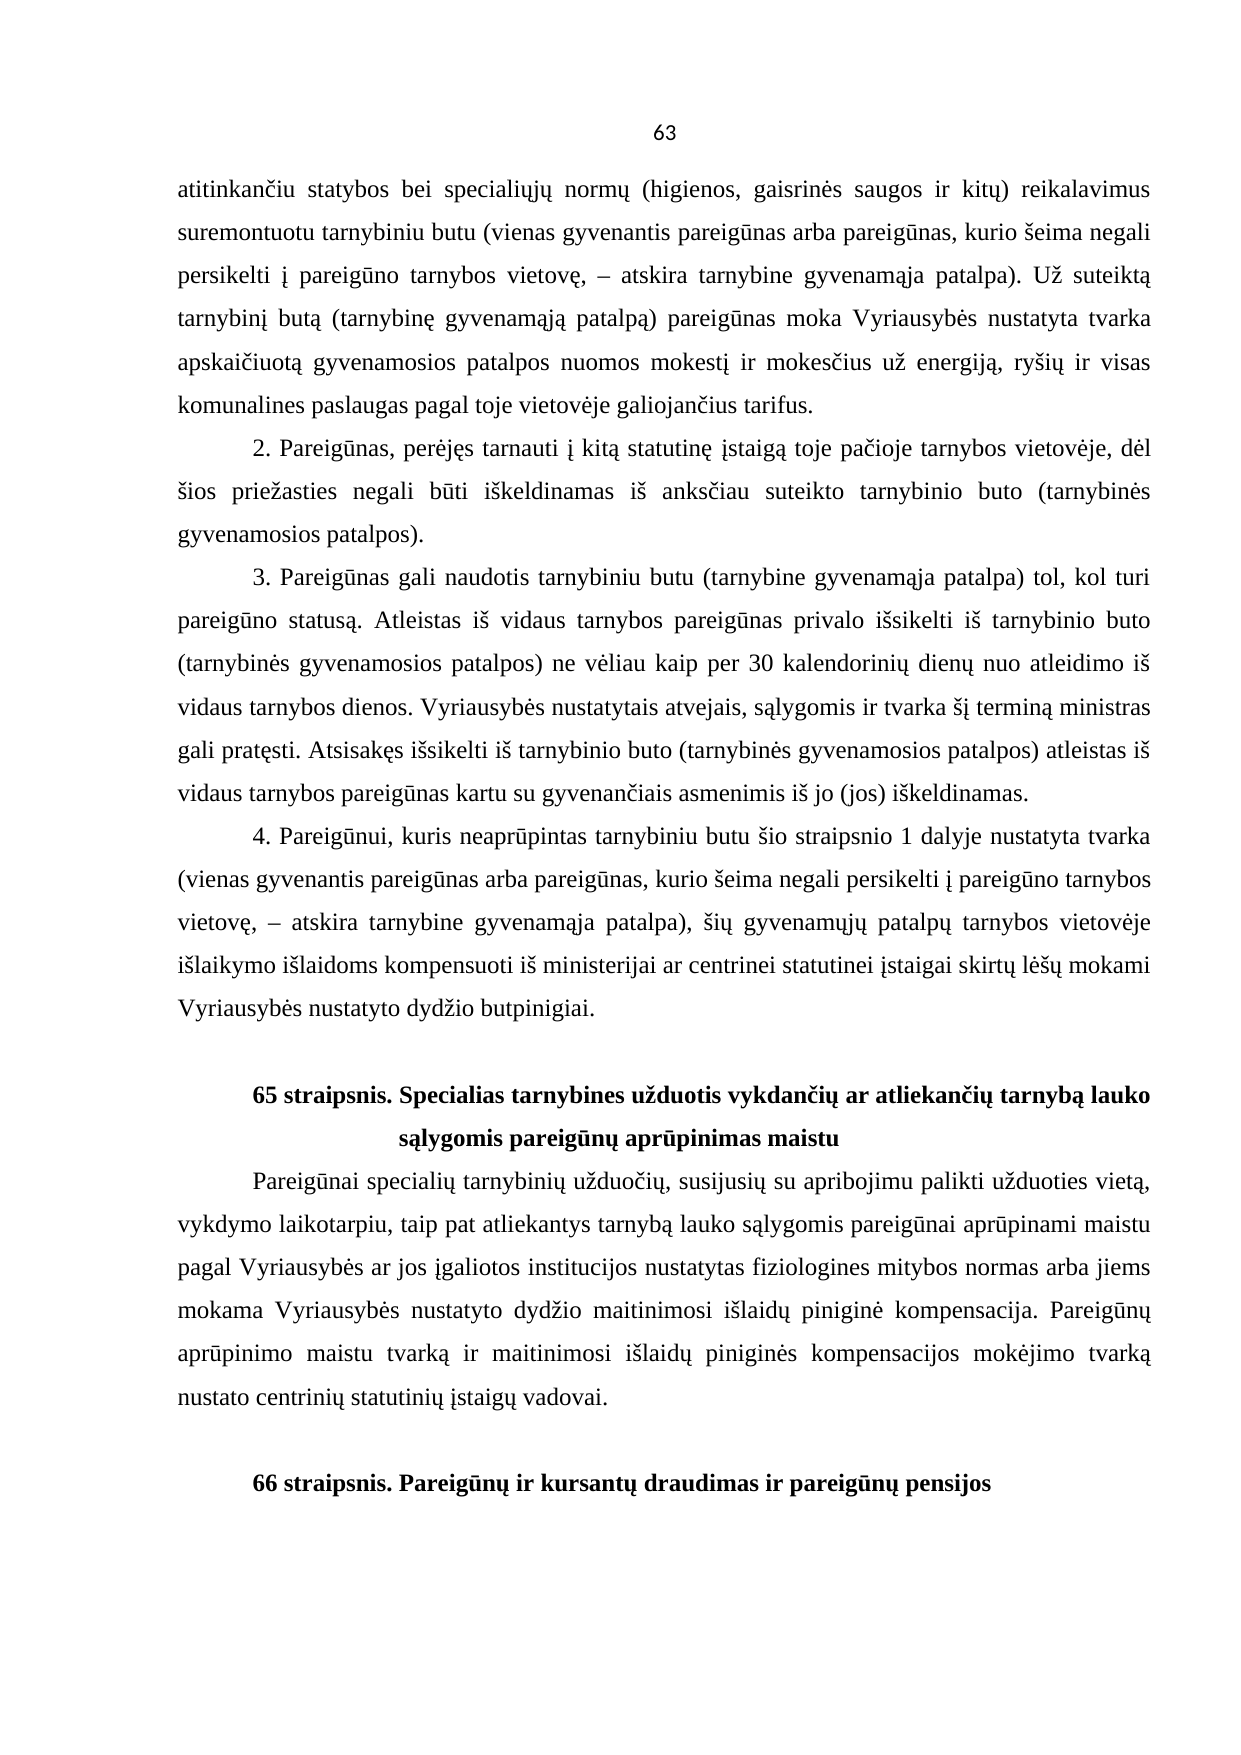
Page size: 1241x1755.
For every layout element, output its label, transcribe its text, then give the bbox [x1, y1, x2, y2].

text 65 straipsnis. Specialias tarnybines užduotis vykdančių ar atliekančių tarnybą lauko sąlygomis pareigūnų aprūpinimas maistu [252, 1080, 1152, 1152]
text Pareigūnai specialių tarnybinių užduočių, susijusių su apribojimu palikti užduoties vietą, vykdymo laikotarpiu, taip pat atliekantys tarnybą lauko sąlygomis pareigūnai aprūpinami maistu pagal Vyriausybės ar jos įgaliotos institucijos nustatytas fiziologines mitybos normas arba jiems mokama Vyriausybės nustatyto dydžio maitinimosi išlaidų piniginė kompensacija. Pareigūnų aprūpinimo maistu tvarką ir maitinimosi išlaidų piniginės kompensacijos mokėjimo tvarką nustato centrinių statutinių įstaigų vadovai. [177, 1166, 1152, 1410]
text atitinkančiu statybos bei specialiųjų normų (higienos, gaisrinės saugos ir kitų) reikalavimus suremontuotu tarnybiniu butu (vienas gyvenantis pareigūnas arba pareigūnas, kurio šeima negali persikelti į pareigūno tarnybos vietovę, – atskira tarnybine gyvenamąja patalpa). Už suteiktą tarnybinį butą (tarnybinę gyvenamąją patalpą) pareigūnas moka Vyriausybės nustatyta tvarka apskaičiuotą gyvenamosios patalpos nuomos mokestį ir mokesčius už energiją, ryšių ir visas komunalines paslaugas pagal toje vietovėje galiojančius tarifus. [177, 174, 1152, 418]
text 4. Pareigūnui, kuris neaprūpintas tarnybiniu butu šio straipsnio 1 dalyje nustatyta tvarka (vienas gyvenantis pareigūnas arba pareigūnas, kurio šeima negali persikelti į pareigūno tarnybos vietovę, – atskira tarnybine gyvenamąja patalpa), šių gyvenamųjų patalpų tarnybos vietovėje išlaikymo išlaidoms kompensuoti iš ministerijai ar centrinei statutinei įstaigai skirtų lėšų mokami Vyriausybės nustatyto dydžio butpinigiai. [177, 821, 1152, 1022]
text 3. Pareigūnas gali naudotis tarnybiniu butu (tarnybine gyvenamąja patalpa) tol, kol turi pareigūno statusą. Atleistas iš vidaus tarnybos pareigūnas privalo išsikelti iš tarnybinio buto (tarnybinės gyvenamosios patalpos) ne vėliau kaip per 30 kalendorinių dienų nuo atleidimo iš vidaus tarnybos dienos. Vyriausybės nustatytais atvejais, sąlygomis ir tvarka šį terminą ministras gali pratęsti. Atsisakęs išsikelti iš tarnybinio buto (tarnybinės gyvenamosios patalpos) atleistas iš vidaus tarnybos pareigūnas kartu su gyvenančiais asmenimis iš jo (jos) iškeldinamas. [177, 562, 1152, 807]
text 66 straipsnis. Pareigūnų ir kursantų draudimas ir pareigūnų pensijos [177, 1468, 1152, 1497]
text 2. Pareigūnas, perėjęs tarnauti į kitą statutinę įstaigą toje pačioje tarnybos vietovėje, dėl šios priežasties negali būti iškeldinamas iš anksčiau suteikto tarnybinio buto (tarnybinės gyvenamosios patalpos). [177, 433, 1152, 548]
